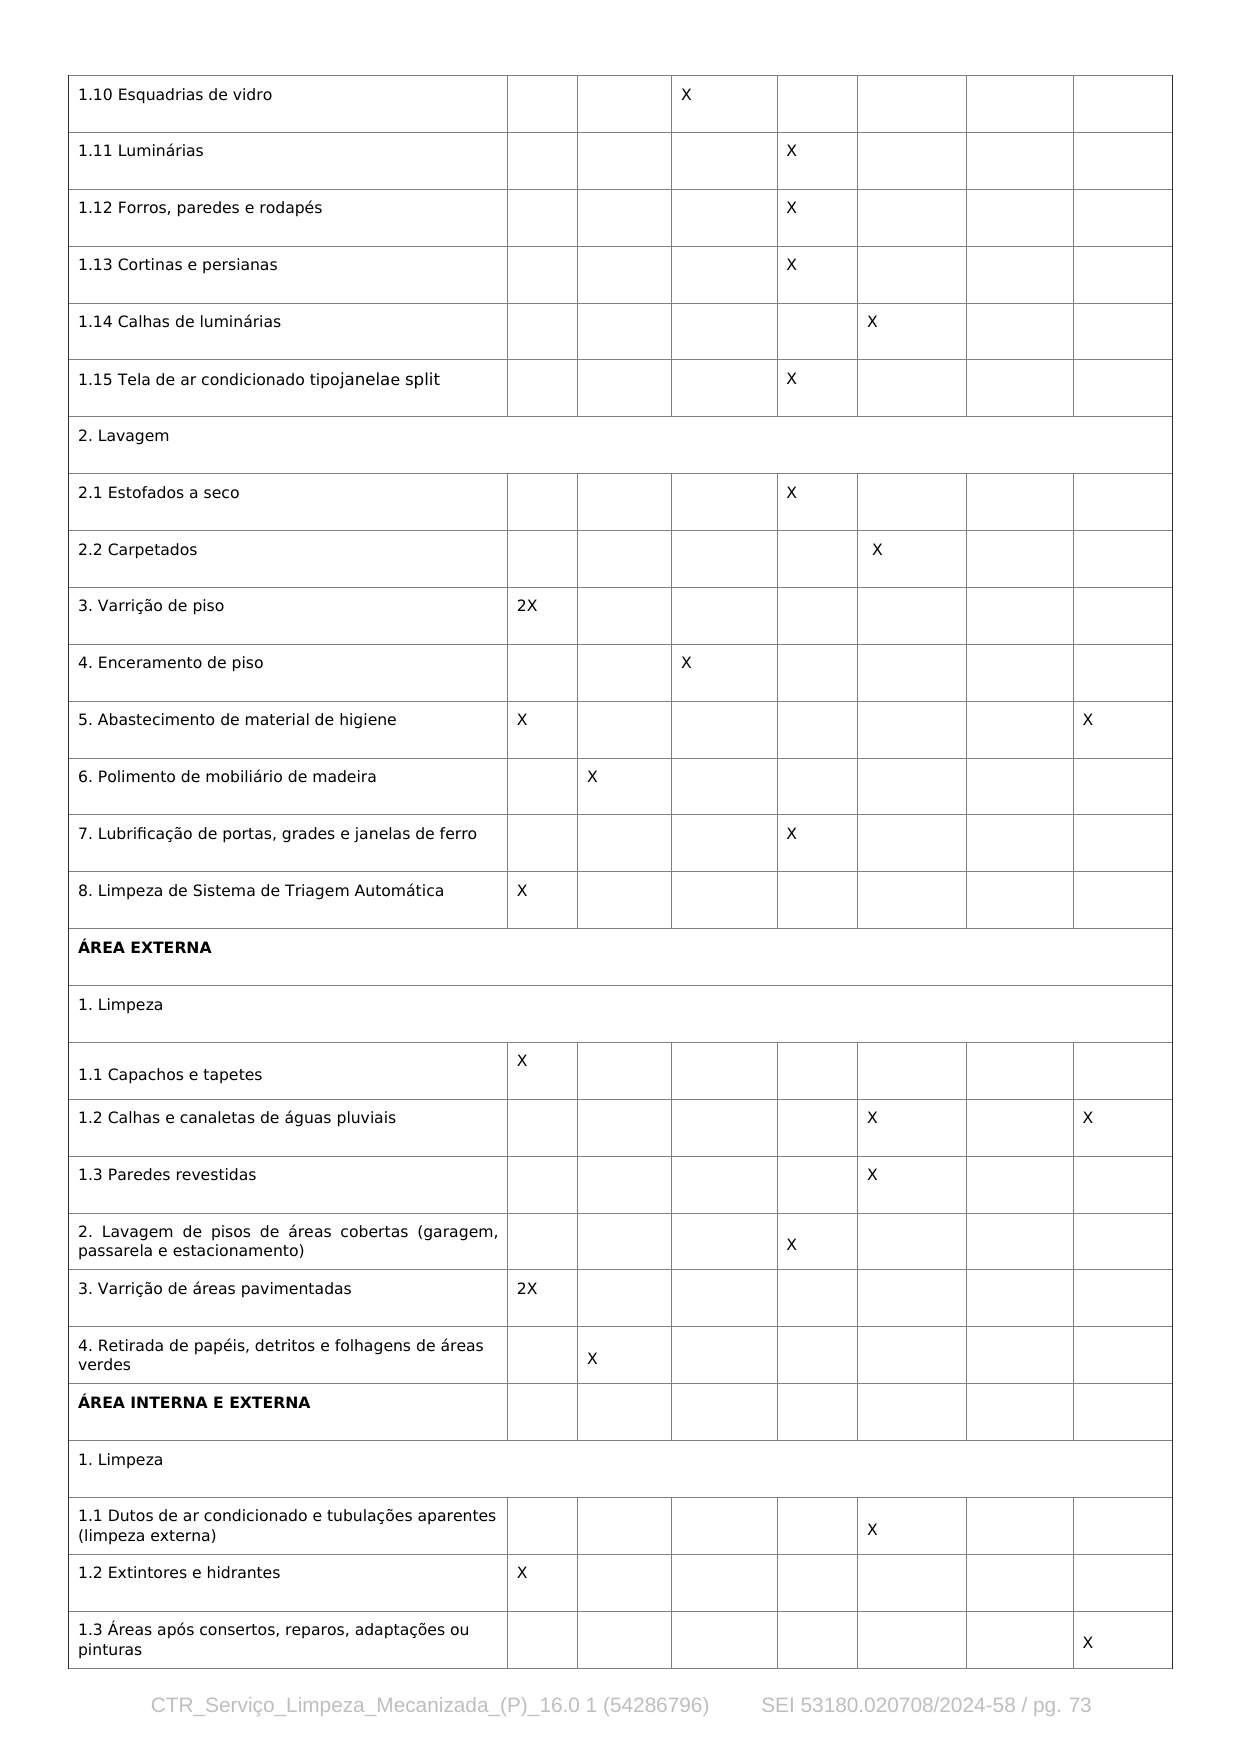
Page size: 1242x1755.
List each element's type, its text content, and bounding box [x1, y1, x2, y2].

table_cell [1074, 645, 1172, 701]
table_cell [967, 1327, 1073, 1383]
table_cell [778, 1384, 857, 1440]
table_cell [778, 531, 857, 587]
table_cell [508, 1327, 577, 1383]
table_cell 7. Lubrificação de portas, grades e janelas de ferro [69, 815, 507, 871]
table_cell X [778, 133, 857, 189]
table_cell [966, 986, 1073, 1042]
table_cell [858, 645, 966, 701]
table_cell 5. Abastecimento de material de higiene [69, 702, 507, 757]
table_cell [967, 1498, 1073, 1554]
table_cell 1. Limpeza [69, 1441, 672, 1497]
table_cell [778, 1327, 857, 1383]
table_cell 1.3 Áreas após consertos, reparos, adaptações ou pinturas [69, 1612, 507, 1667]
table_cell [858, 986, 966, 1042]
table_cell 6. Polimento de mobiliário de madeira [69, 759, 507, 814]
table_cell 3. Varrição de piso [69, 588, 507, 644]
table_cell [672, 759, 777, 814]
table_cell [967, 1555, 1073, 1611]
table_cell [858, 702, 966, 757]
table_cell [1074, 417, 1172, 473]
table_cell [858, 417, 966, 473]
table_cell [858, 1441, 966, 1497]
table_cell [1074, 986, 1172, 1042]
table_cell [578, 304, 671, 359]
table_cell 1.15 Tela de ar condicionado tipojanelae split [69, 360, 507, 416]
table_cell [672, 304, 777, 359]
table_cell [508, 1498, 577, 1554]
table_cell 2X [508, 588, 577, 644]
table_cell [578, 76, 671, 132]
table_cell [508, 759, 577, 814]
table_cell [672, 531, 777, 587]
table_cell [672, 1612, 777, 1667]
table_cell ÁREA INTERNA E EXTERNA [69, 1384, 507, 1440]
table_cell [1074, 1441, 1172, 1497]
table_cell X [508, 1043, 577, 1099]
table_cell 4. Enceramento de piso [69, 645, 507, 701]
table_cell [578, 588, 671, 644]
table_cell [778, 76, 857, 132]
table_cell [578, 1157, 671, 1212]
table_cell [967, 588, 1073, 644]
table_cell [967, 645, 1073, 701]
table_cell 1.10 Esquadrias de vidro [69, 76, 507, 132]
table_cell X [858, 304, 966, 359]
table_cell [858, 588, 966, 644]
table_cell X [858, 1498, 966, 1554]
table_cell [578, 1555, 671, 1611]
table_cell [1074, 76, 1172, 132]
table_cell [777, 1441, 858, 1497]
table_cell [858, 1214, 966, 1269]
table_cell X [1074, 1100, 1172, 1156]
table_cell X [508, 872, 577, 928]
table_cell [1074, 1555, 1172, 1611]
table_cell 1.12 Forros, paredes e rodapés [69, 190, 507, 246]
table_cell [858, 247, 966, 302]
table_cell X [1074, 1612, 1172, 1667]
table_cell [778, 1100, 857, 1156]
table_cell [672, 417, 777, 473]
table_cell [778, 759, 857, 814]
table_cell [967, 815, 1073, 871]
table_cell [966, 417, 1073, 473]
table_cell [578, 815, 671, 871]
table_cell 1.11 Luminárias [69, 133, 507, 189]
table_cell [672, 588, 777, 644]
table_cell [1074, 1043, 1172, 1099]
table_cell [1074, 474, 1172, 530]
table_cell [508, 474, 577, 530]
table_cell [508, 1157, 577, 1212]
table_cell ÁREA EXTERNA [69, 929, 672, 985]
table_cell X [778, 815, 857, 871]
table_cell [672, 702, 777, 757]
table_cell [508, 133, 577, 189]
table_cell [967, 474, 1073, 530]
table_cell [508, 247, 577, 302]
table_cell [967, 531, 1073, 587]
table_cell [672, 1157, 777, 1212]
table_cell [672, 1043, 777, 1099]
table_cell [858, 474, 966, 530]
table_cell 1.3 Paredes revestidas [69, 1157, 507, 1212]
table_cell X [778, 360, 857, 416]
table_cell [508, 76, 577, 132]
table_cell [858, 76, 966, 132]
table_cell [578, 872, 671, 928]
table_cell [966, 929, 1073, 985]
table_cell [1074, 1157, 1172, 1212]
table_cell [967, 1100, 1073, 1156]
table_cell [967, 872, 1073, 928]
table_cell [777, 929, 858, 985]
table_cell 2. Lavagem de pisos de áreas cobertas (garagem, passarela e estacionamento) [69, 1214, 507, 1269]
table_cell [858, 929, 966, 985]
table_cell X [858, 531, 966, 587]
table_cell [578, 474, 671, 530]
table_cell [967, 1384, 1073, 1440]
table_cell [578, 1100, 671, 1156]
table_cell [967, 304, 1073, 359]
table_cell [967, 1270, 1073, 1326]
table_cell [578, 247, 671, 302]
table_cell [1074, 133, 1172, 189]
table_cell X [1074, 702, 1172, 757]
table_cell [778, 1043, 857, 1099]
table_cell [1074, 588, 1172, 644]
table_cell [578, 1384, 671, 1440]
table_cell X [578, 1327, 671, 1383]
table_cell [778, 1555, 857, 1611]
table_cell [1074, 1214, 1172, 1269]
table_cell [1074, 815, 1172, 871]
table_cell [508, 1100, 577, 1156]
table_cell X [858, 1157, 966, 1212]
table_cell [778, 588, 857, 644]
table_cell X [778, 190, 857, 246]
table_cell 1.2 Extintores e hidrantes [69, 1555, 507, 1611]
table_cell X [672, 645, 777, 701]
table_cell [508, 815, 577, 871]
table_cell 1.2 Calhas e canaletas de águas pluviais [69, 1100, 507, 1156]
table_cell [967, 759, 1073, 814]
table_cell [578, 531, 671, 587]
table_cell [1074, 1498, 1172, 1554]
table_cell [967, 1157, 1073, 1212]
table_cell 4. Retirada de papéis, detritos e folhagens de áreas verdes [69, 1327, 507, 1383]
table_cell [672, 133, 777, 189]
table_cell [858, 1043, 966, 1099]
table_cell [1074, 759, 1172, 814]
table_cell [778, 1498, 857, 1554]
table_cell [672, 986, 777, 1042]
table_cell [778, 1612, 857, 1667]
table_cell [508, 1384, 577, 1440]
table_cell [966, 1441, 1073, 1497]
table_cell [508, 360, 577, 416]
table_cell X [578, 759, 671, 814]
table_cell [672, 815, 777, 871]
table_cell X [508, 702, 577, 757]
table_cell [578, 702, 671, 757]
table_cell 2.2 Carpetados [69, 531, 507, 587]
table_cell [578, 1043, 671, 1099]
table_cell 1.1 Capachos e tapetes [69, 1043, 507, 1099]
table_cell [672, 1441, 777, 1497]
table_cell [967, 1612, 1073, 1667]
table_cell [1074, 304, 1172, 359]
table_cell [777, 417, 858, 473]
table_cell [967, 1214, 1073, 1269]
table_cell [967, 360, 1073, 416]
table_cell [508, 190, 577, 246]
table_cell [967, 190, 1073, 246]
table_cell [1074, 1384, 1172, 1440]
table_cell [967, 247, 1073, 302]
table_cell 1.14 Calhas de luminárias [69, 304, 507, 359]
table_cell [672, 872, 777, 928]
table_cell [1074, 190, 1172, 246]
table_cell [578, 190, 671, 246]
table_cell [858, 872, 966, 928]
table_cell [1074, 1270, 1172, 1326]
table_cell [858, 815, 966, 871]
table_cell X [778, 247, 857, 302]
table_cell [858, 759, 966, 814]
table_cell [672, 190, 777, 246]
table_cell [967, 76, 1073, 132]
table_cell [672, 1555, 777, 1611]
table_cell 2. Lavagem [69, 417, 672, 473]
table_cell [578, 360, 671, 416]
table_cell 1.13 Cortinas e persianas [69, 247, 507, 302]
table_cell [858, 1384, 966, 1440]
table_cell [858, 1327, 966, 1383]
table_cell X [672, 76, 777, 132]
table_cell [858, 1270, 966, 1326]
table_cell [578, 1498, 671, 1554]
table_cell 2X [508, 1270, 577, 1326]
table_cell [578, 1612, 671, 1667]
table_cell [578, 1270, 671, 1326]
table_cell [508, 1214, 577, 1269]
table_cell [672, 1270, 777, 1326]
table_cell 1. Limpeza [69, 986, 672, 1042]
table_cell [672, 1384, 777, 1440]
table_cell X [858, 1100, 966, 1156]
table_cell [578, 133, 671, 189]
table_cell [778, 645, 857, 701]
table_cell [1074, 531, 1172, 587]
table_cell [778, 872, 857, 928]
table_cell [778, 702, 857, 757]
table_cell [967, 702, 1073, 757]
table_cell [672, 1214, 777, 1269]
table_cell [672, 929, 777, 985]
table_cell [858, 190, 966, 246]
table_cell [578, 645, 671, 701]
table_cell [967, 133, 1073, 189]
table_cell [672, 474, 777, 530]
table_cell [1074, 247, 1172, 302]
table_cell [777, 986, 858, 1042]
table_cell [1074, 360, 1172, 416]
table_cell [778, 1270, 857, 1326]
table_cell 8. Limpeza de Sistema de Triagem Automática [69, 872, 507, 928]
table_cell X [508, 1555, 577, 1611]
table_cell [778, 1157, 857, 1212]
table_cell [508, 304, 577, 359]
table_cell [858, 1612, 966, 1667]
table_cell [778, 304, 857, 359]
table_cell [508, 531, 577, 587]
table_cell [508, 1612, 577, 1667]
table_cell [858, 1555, 966, 1611]
table_cell [1074, 1327, 1172, 1383]
table_cell X [778, 1214, 857, 1269]
table_cell X [778, 474, 857, 530]
table_cell [672, 247, 777, 302]
table_cell [672, 1327, 777, 1383]
table_cell 2.1 Estofados a seco [69, 474, 507, 530]
table_cell [672, 1498, 777, 1554]
table_cell [672, 1100, 777, 1156]
table_cell 1.1 Dutos de ar condicionado e tubulações aparentes (limpeza externa) [69, 1498, 507, 1554]
table_cell [967, 1043, 1073, 1099]
table_cell [672, 360, 777, 416]
table_cell [858, 360, 966, 416]
table_cell [578, 1214, 671, 1269]
table_cell [1074, 929, 1172, 985]
table_cell [508, 645, 577, 701]
table_cell [1074, 872, 1172, 928]
table_cell 3. Varrição de áreas pavimentadas [69, 1270, 507, 1326]
table_cell [858, 133, 966, 189]
